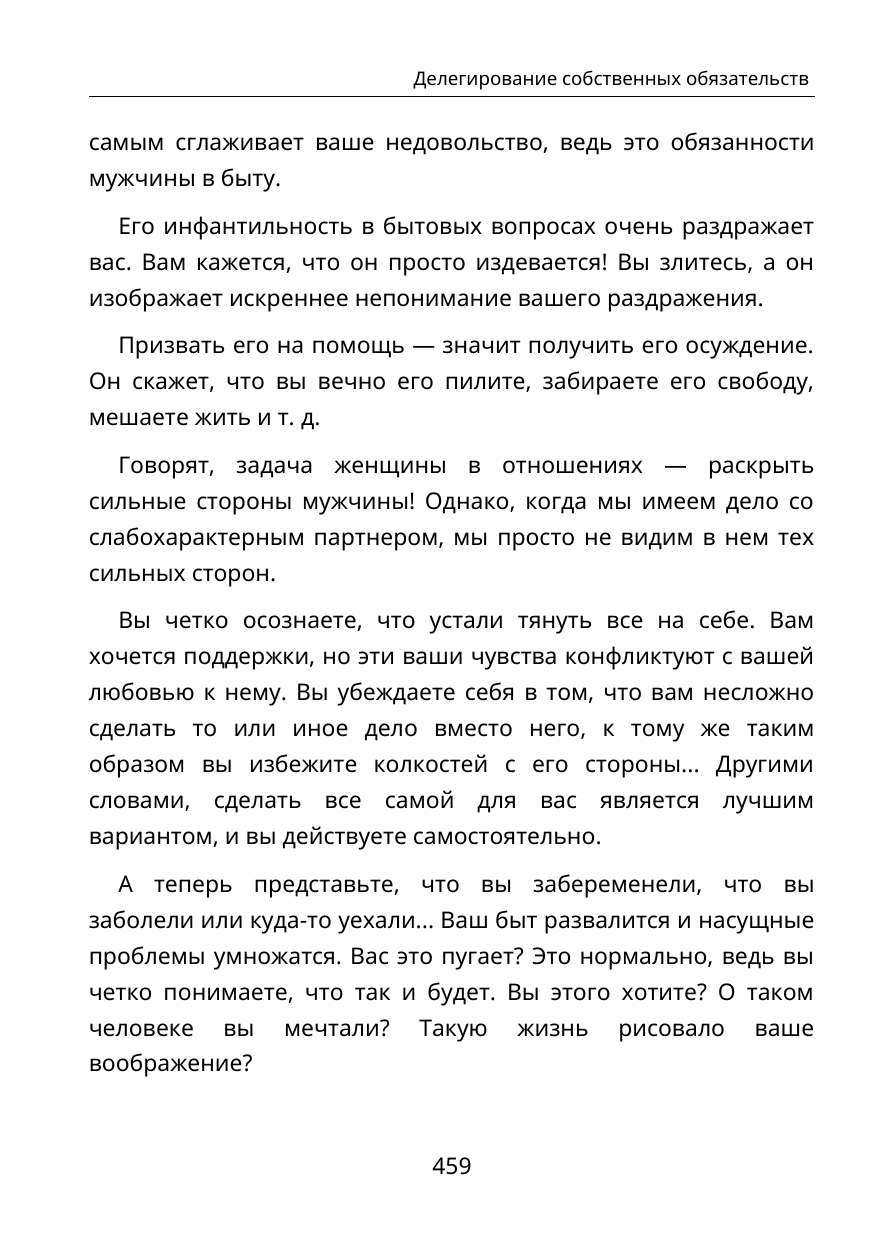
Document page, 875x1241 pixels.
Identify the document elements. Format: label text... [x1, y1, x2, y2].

text А теперь представьте, что вы забеременели, что вы заболели или куда-то уехали... Ваш быт развалится и насущные проблемы умножатся. Вас это пугает? Это нормально, ведь вы четко понимаете, что так и будет. Вы этого хотите? О таком человеке вы мечтали? Такую жизнь рисовало ваше воображение? [88, 868, 815, 1079]
text Его инфантильность в бытовых вопросах очень раздражает вас. Вам кажется, что он просто издевается! Вы злитесь, а он изображает искреннее непонимание вашего раздражения. [88, 210, 815, 313]
text Призвать его на помощь — значит получить его осуждение. Он скажет, что вы вечно его пилите, забираете его свободу, мешаете жить и т. д. [88, 329, 815, 432]
text Говорят, задача женщины в отношениях — раскрыть сильные стороны мужчины! Однако, когда мы имеем дело со слабохарактерным партнером, мы просто не видим в нем тех сильных сторон. [88, 449, 815, 588]
text самым сглаживает ваше недовольство, ведь это обязанности мужчины в быту. [88, 126, 815, 193]
text Вы четко осознаете, что устали тянуть все на себе. Вам хочется поддержки, но эти ваши чувства конфликтуют с вашей любовью к нему. Вы убеждаете себя в том, что вам несложно сделать то или иное дело вместо него, к тому же таким образом вы избежите колкостей с его стороны... Другими словами, сделать все самой для вас является лучшим вариантом, и вы действуете самостоятельно. [88, 604, 815, 851]
